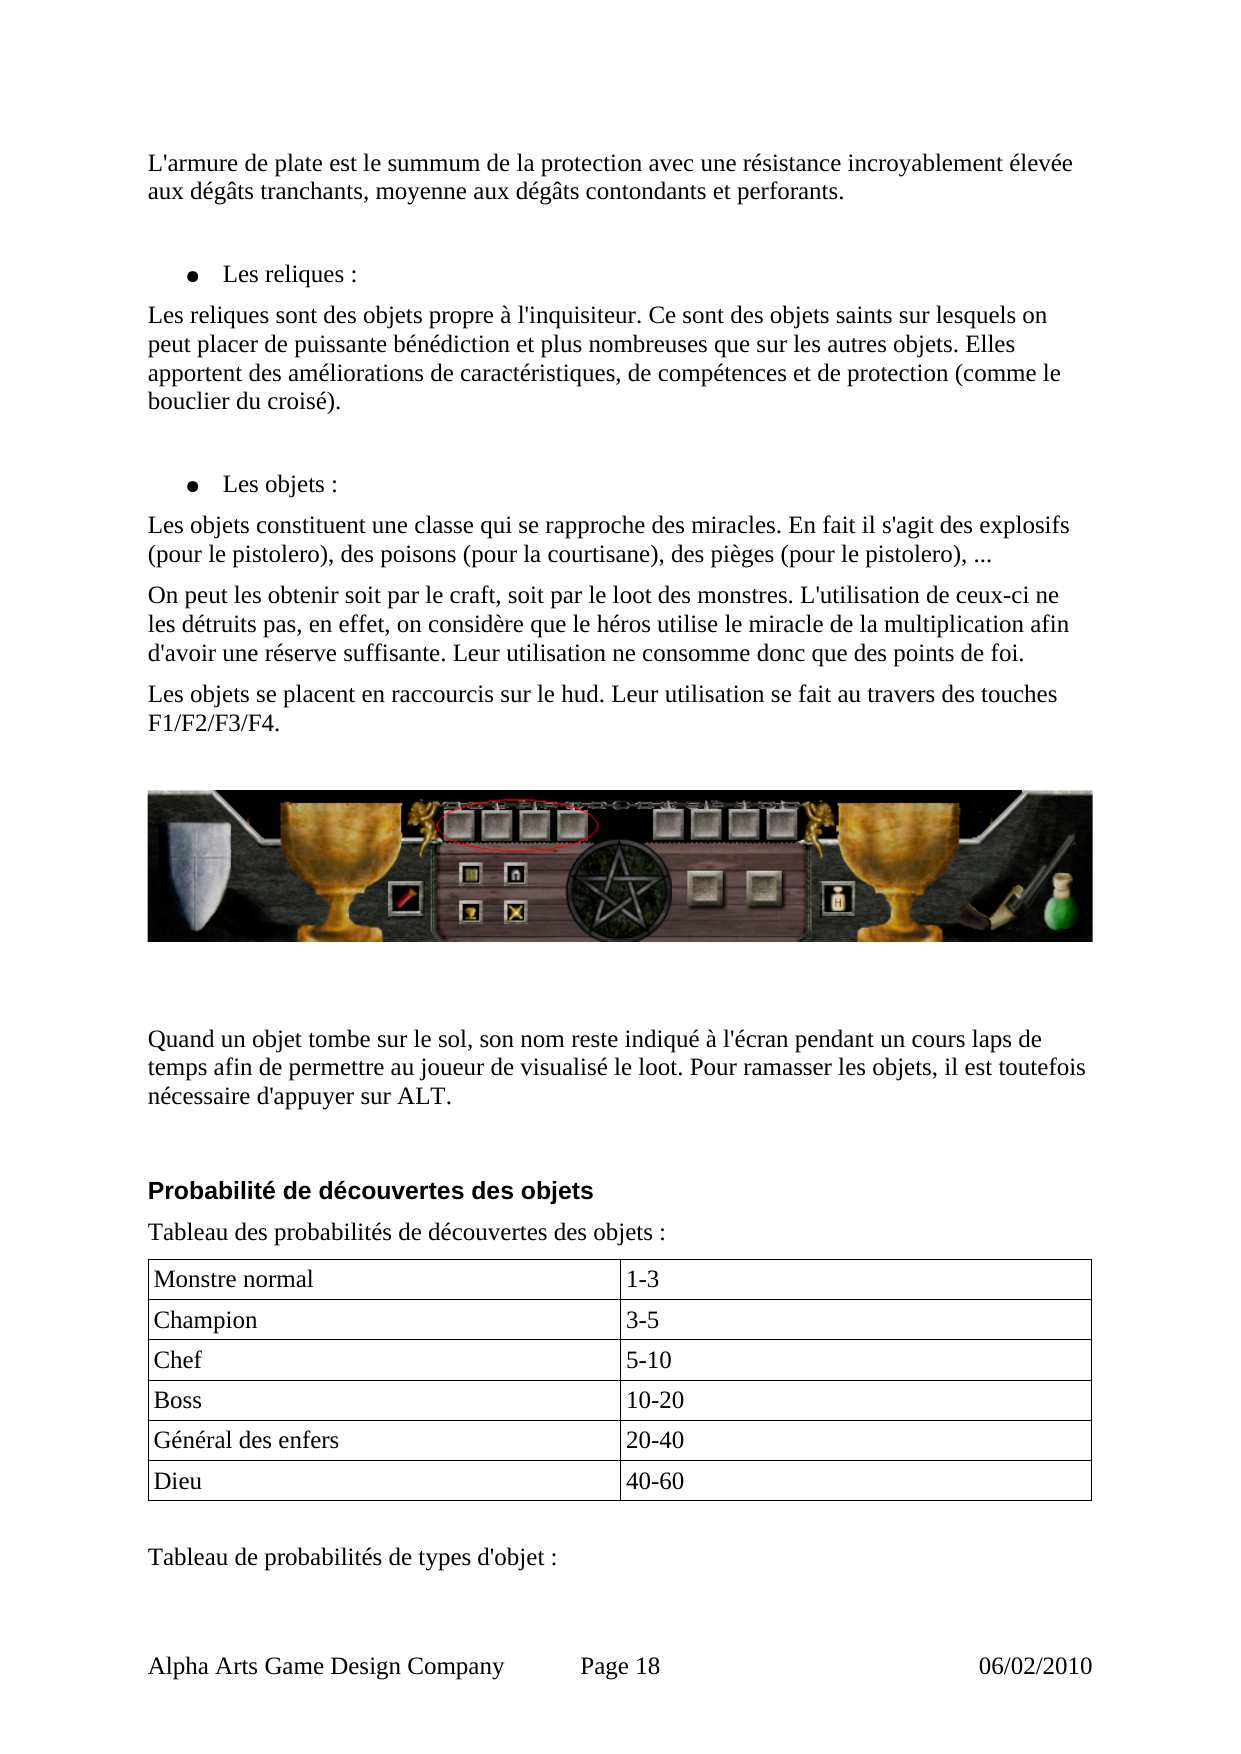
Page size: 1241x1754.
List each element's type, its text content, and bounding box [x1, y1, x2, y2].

table_cell Champion [149, 1300, 620, 1339]
text Les reliques sont des objets propre à l'inquisiteur. Ce sont des objets saints sur lesquels on peut placer de puissante bénédiction et plus nombreuses que sur les autres objets. Elles apportent des améliorations de caractéristiques, de compétences et de protection (comme le bouclier du croisé). [148, 300, 1092, 415]
table_cell 10-20 [621, 1381, 1091, 1420]
text Quand un objet tombe sur le sol, son nom reste indiqué à l'écran pendant un cours laps de temps afin de permettre au joueur de visualisé le loot. Pour ramasser les objets, il est toutefois nécessaire d'appuyer sur ALT. [148, 1024, 1092, 1110]
table_header 1-3 [621, 1260, 1091, 1299]
table_cell 3-5 [621, 1300, 1091, 1339]
text Les objets constituent une classe qui se rapproche des miracles. En fait il s'agit des explosifs (pour le pistolero), des poisons (pour la courtisane), des pièges (pour le pistolero), ... [148, 510, 1092, 568]
text L'armure de plate est le summum de la protection avec une résistance incroyablement élevée aux dégâts tranchants, moyenne aux dégâts contondants et perforants. [148, 148, 1092, 205]
list Les reliques : [185, 259, 1092, 288]
table_cell Boss [149, 1381, 620, 1420]
text Les objets se placent en raccourcis sur le hud. Leur utilisation se fait au travers des touches F1/F2/F3/F4. [148, 679, 1092, 736]
table_cell Général des enfers [149, 1421, 620, 1460]
table_cell 40-60 [621, 1461, 1091, 1500]
table_cell Chef [149, 1340, 620, 1379]
list Les objets : [185, 469, 1092, 498]
table_cell 20-40 [621, 1421, 1091, 1460]
text Tableau de probabilités de types d'objet : [148, 1542, 1092, 1571]
text On peut les obtenir soit par le craft, soit par le loot des monstres. L'utilisation de ceux-ci ne les détruits pas, en effet, on considère que le héros utilise le miracle de la multiplication afin d'avoir une réserve suffisante. Leur utilisation ne consomme donc que des points de foi. [148, 580, 1092, 666]
text Tableau des probabilités de découvertes des objets : [148, 1217, 1092, 1246]
table_cell 5-10 [621, 1340, 1091, 1379]
picture [147, 790, 1093, 942]
subtitle Probabilité de découvertes des objets [148, 1176, 1092, 1205]
table_cell Dieu [149, 1461, 620, 1500]
table_header Monstre normal [149, 1260, 620, 1299]
